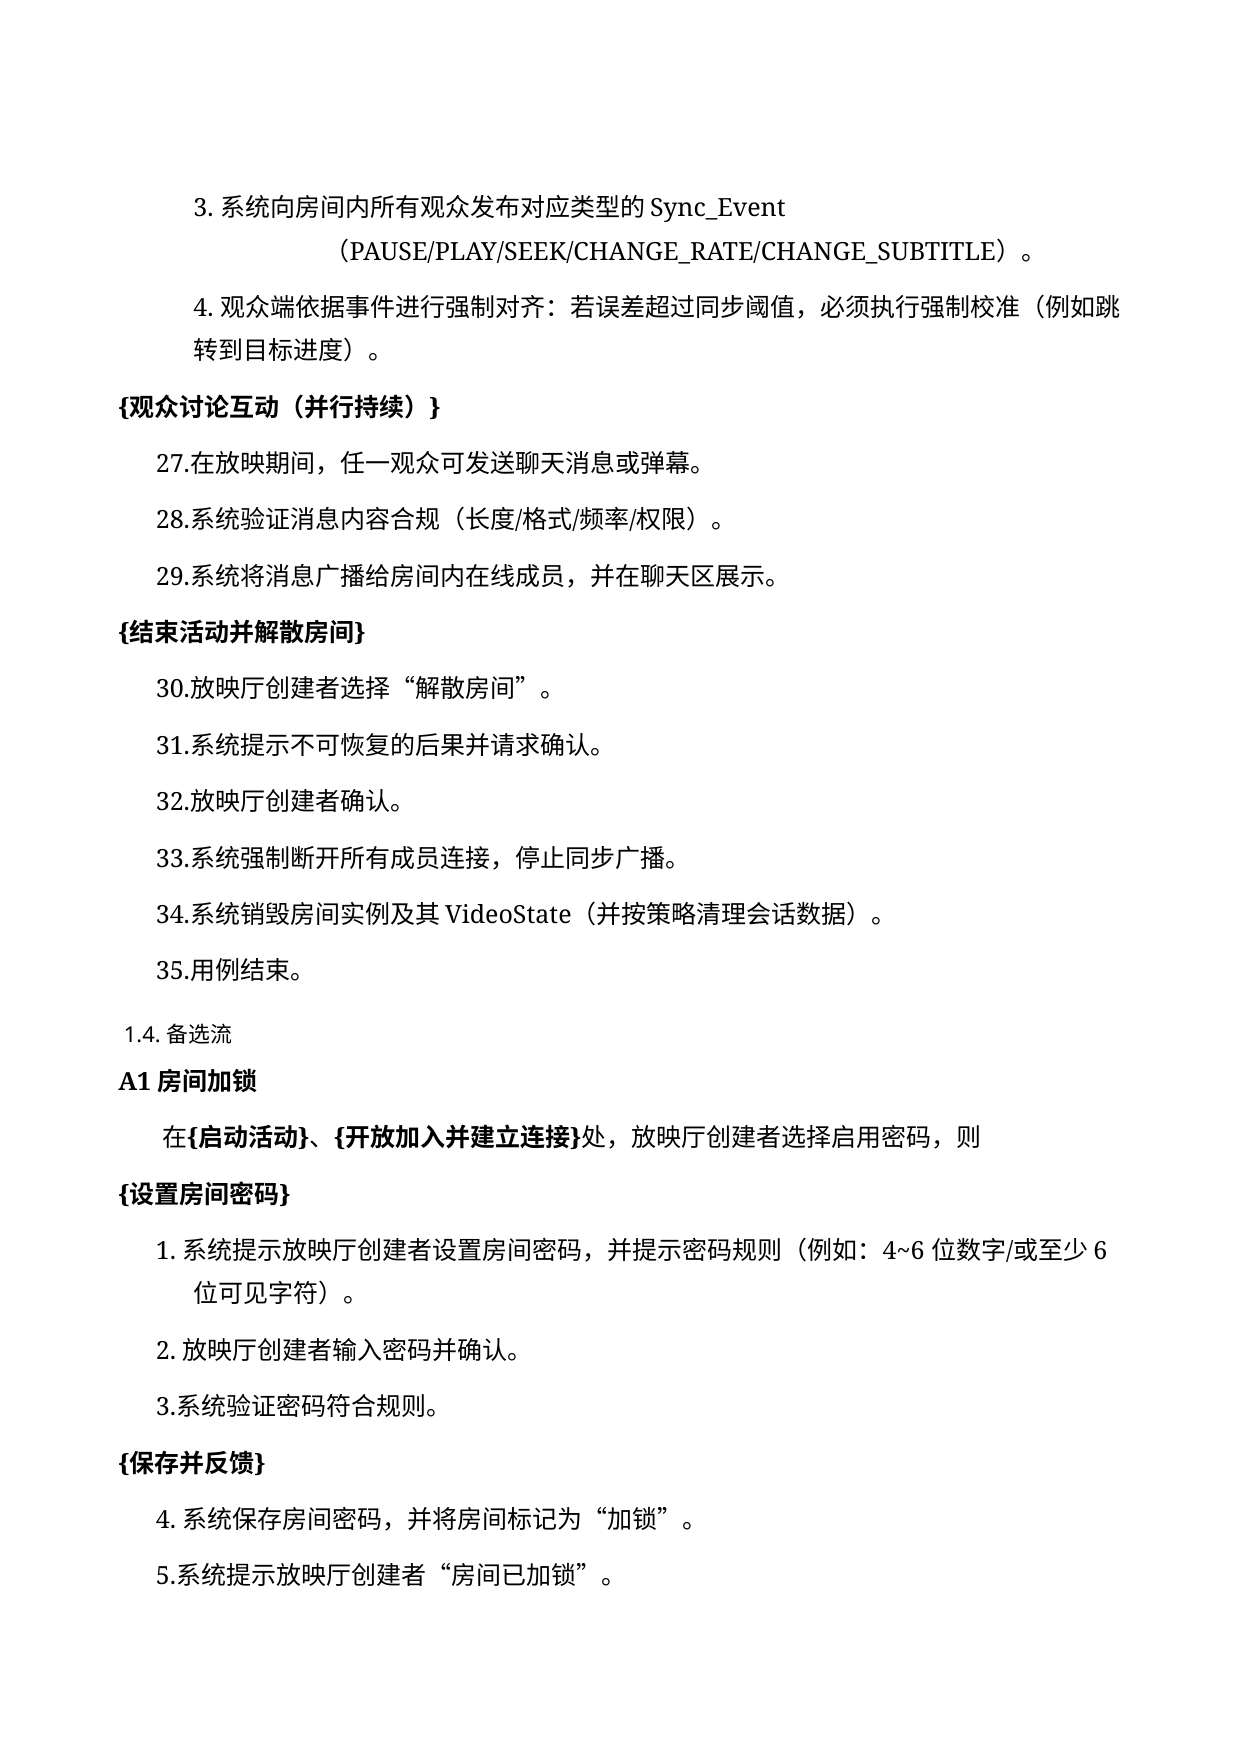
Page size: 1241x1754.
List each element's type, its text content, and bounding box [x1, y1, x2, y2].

list {保存并反馈} [118, 1443, 1122, 1479]
list 33.系统强制断开所有成员连接，停止同步广播。 [156, 838, 1122, 874]
list A1 房间加锁 [118, 1061, 1122, 1098]
list 35.用例结束。 [156, 951, 1122, 987]
list 32.放映厅创建者确认。 [156, 782, 1122, 818]
list {观众讨论互动（并行持续）} [118, 387, 1122, 423]
list 28.系统验证消息内容合规（长度/格式/频率/权限）。 [156, 500, 1122, 536]
list 4. 观众端依据事件进行强制对齐：若误差超过同步阈值，必须执行强制校准（例如跳转到目标进度）。 [156, 287, 1122, 367]
list {设置房间密码} [118, 1174, 1122, 1210]
list 3.系统验证密码符合规则。 [156, 1387, 1122, 1423]
list 3. 系统向房间内所有观众发布对应类型的Sync_Event （PAUSE/PLAY/SEEK/CHANGE_RATE/CHANGE_SUBTITLE）。 [156, 188, 1122, 267]
list 27.在放映期间，任一观众可发送聊天消息或弹幕。 [156, 443, 1122, 480]
list 1. 系统提示放映厅创建者设置房间密码，并提示密码规则（例如：4~6 位数字/或至少6 位可见字符）。 [156, 1231, 1122, 1310]
list 在{启动活动}、{开放加入并建立连接}处，放映厅创建者选择启用密码，则 [118, 1118, 1122, 1154]
list 29.系统将消息广播给房间内在线成员，并在聊天区展示。 [156, 556, 1122, 592]
list 4. 系统保存房间密码，并将房间标记为“加锁”。 [156, 1499, 1122, 1536]
subtitle 备选流 [118, 1017, 1122, 1049]
list 31.系统提示不可恢复的后果并请求确认。 [156, 725, 1122, 762]
list 30.放映厅创建者选择“解散房间”。 [156, 669, 1122, 705]
list 34.系统销毁房间实例及其VideoState（并按策略清理会话数据）。 [156, 894, 1122, 931]
list {结束活动并解散房间} [118, 613, 1122, 649]
list 2. 放映厅创建者输入密码并确认。 [156, 1330, 1122, 1367]
list 5.系统提示放映厅创建者“房间已加锁”。 [156, 1556, 1122, 1592]
